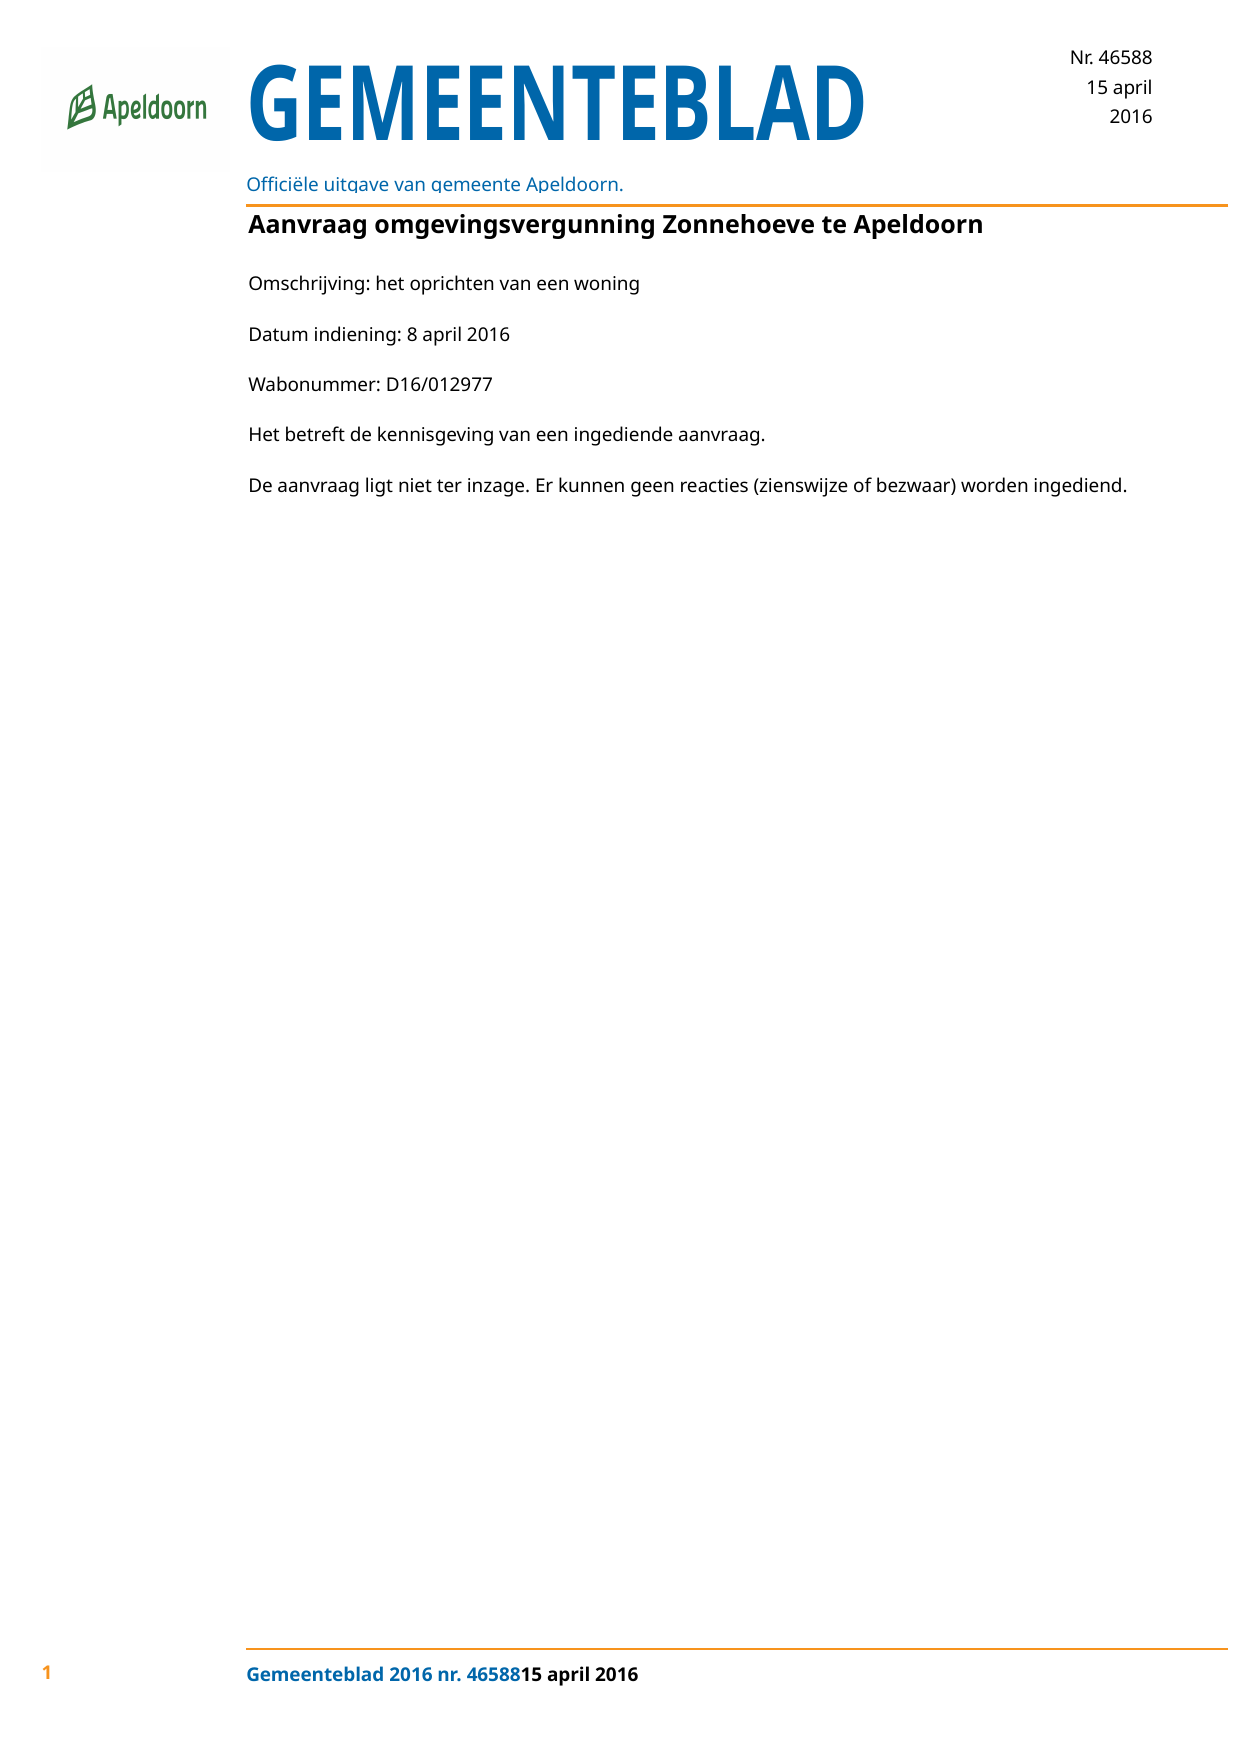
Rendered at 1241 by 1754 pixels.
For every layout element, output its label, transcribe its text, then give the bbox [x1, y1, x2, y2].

picture [41, 47, 231, 172]
text Omschrijving: het oprichten van een woning [248, 270, 1152, 296]
text Aanvraag omgevingsvergunning Zonnehoeve te Apeldoorn [248, 207, 1152, 241]
text Wabonummer: D16/012977 [248, 371, 1152, 397]
text De aanvraag ligt niet ter inzage. Er kunnen geen reacties (zienswijze of bezwaar) worden ingediend. [248, 472, 1152, 498]
text Het betreft de kennisgeving van een ingediende aanvraag. [248, 422, 1152, 447]
text Datum indiening: 8 april 2016 [248, 321, 1152, 346]
